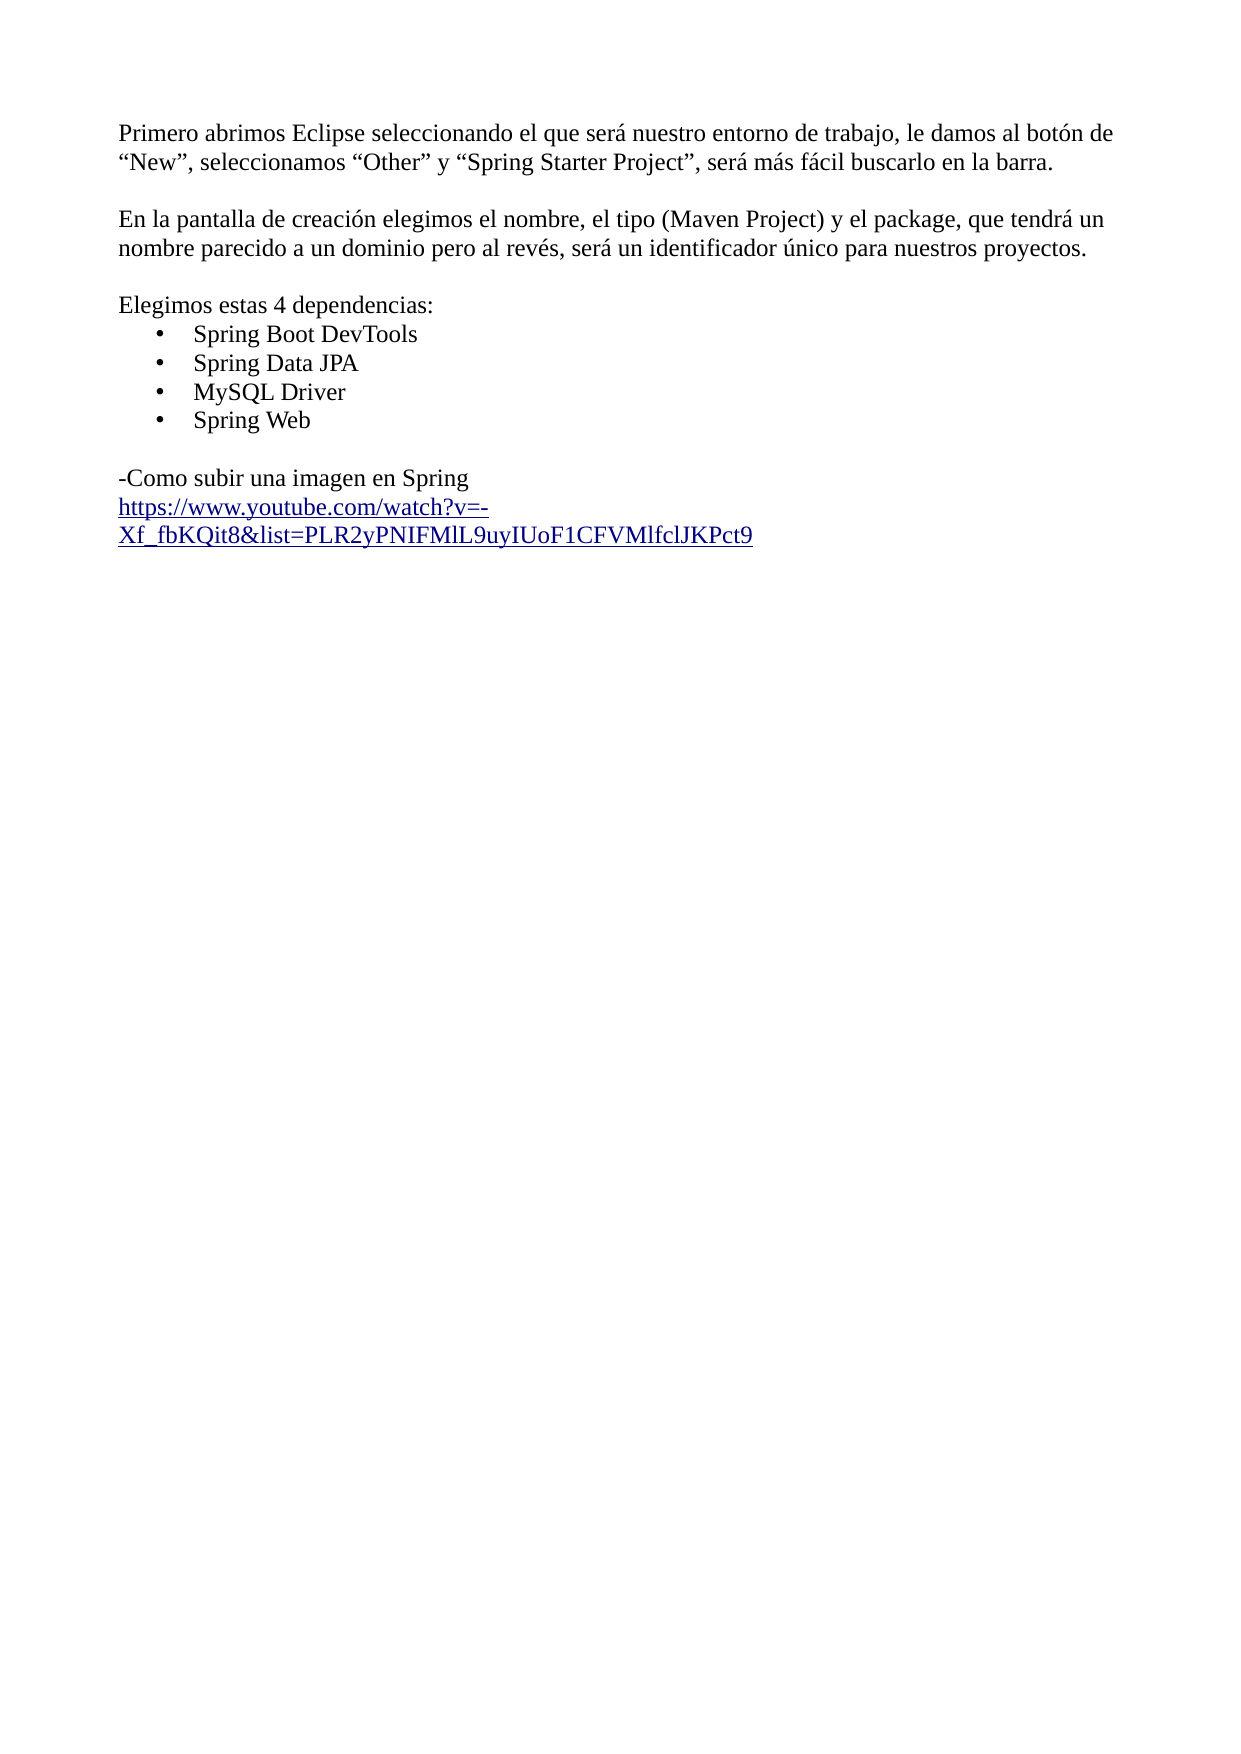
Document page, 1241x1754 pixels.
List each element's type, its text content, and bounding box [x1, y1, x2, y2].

list Spring Data JPA [156, 348, 1122, 377]
text -Como subir una imagen en Spring [118, 463, 1122, 492]
list Spring Web [156, 406, 1122, 434]
text En la pantalla de creación elegimos el nombre, el tipo (Maven Project) y el package, que tendrá un nombre parecido a un dominio pero al revés, será un identificador único para nuestros proyectos. [118, 204, 1122, 262]
text https://www.youtube.com/watch?v=-Xf_fbKQit8&list=PLR2yPNIFMlL9uyIUoF1CFVMlfclJKPct9 [118, 492, 1122, 578]
list Spring Boot DevTools [156, 319, 1122, 348]
text Elegimos estas 4 dependencias: [118, 291, 1122, 319]
list MySQL Driver [156, 377, 1122, 406]
text Primero abrimos Eclipse seleccionando el que será nuestro entorno de trabajo, le damos al botón de “New”, seleccionamos “Other” y “Spring Starter Project”, será más fácil buscarlo en la barra. [118, 118, 1122, 176]
